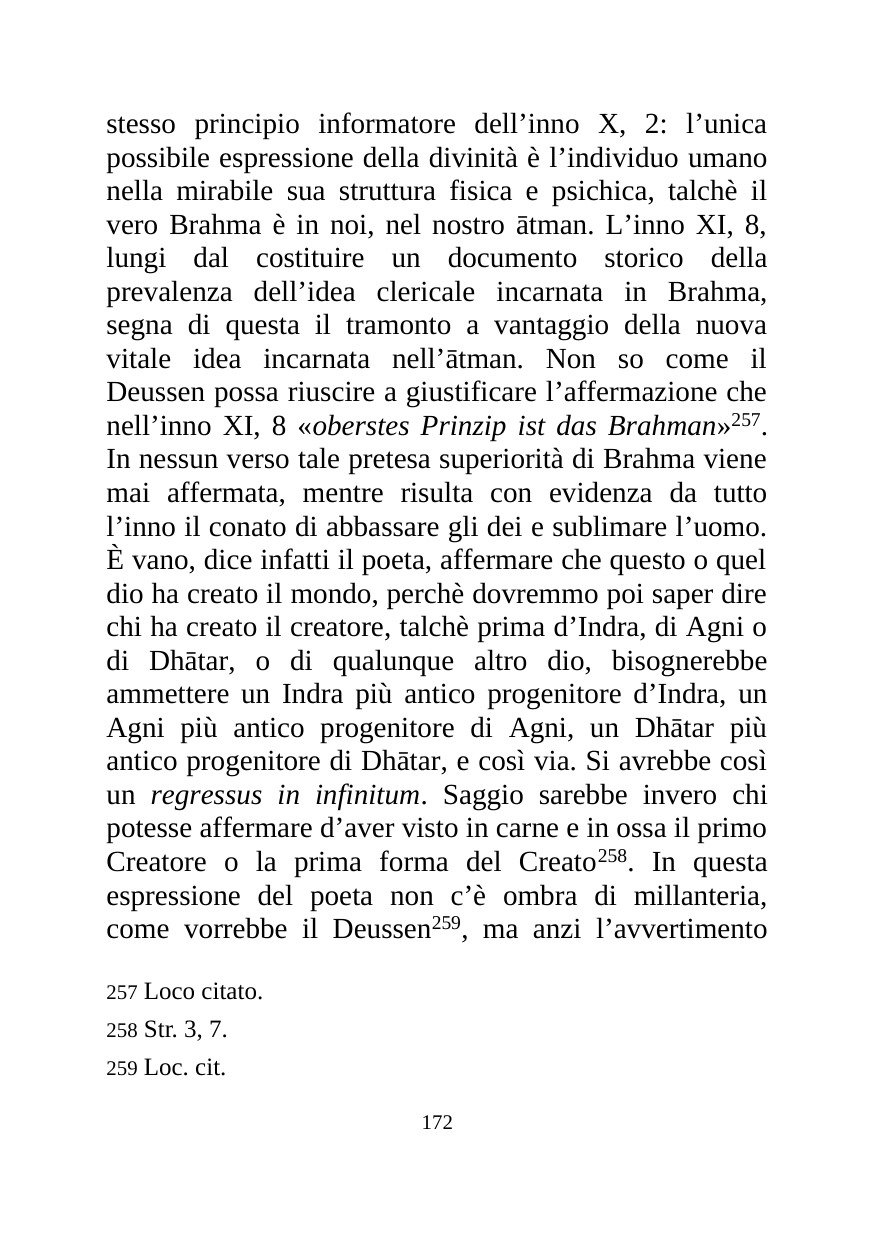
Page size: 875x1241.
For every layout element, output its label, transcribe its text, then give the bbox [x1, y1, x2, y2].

text stesso principio informatore dell’inno X, 2: l’unica possibile espressione della divinità è l’individuo umano nella mirabile sua struttura fisica e psichica, talchè il vero Brahma è in noi, nel nostro ātman. L’inno XI, 8, lungi dal costituire un documento storico della prevalenza dell’idea clericale incarnata in Brahma, segna di questa il tramonto a vantaggio della nuova vitale idea incarnata nell’ātman. Non so come il Deussen possa riuscire a giustificare l’affermazione che nell’inno XI, 8 «oberstes Prinzip ist das Brahman». In nessun verso tale pretesa superiorità di Brahma viene mai affermata, mentre risulta con evidenza da tutto l’inno il conato di abbassare gli dei e sublimare l’uomo. È vano, dice infatti il poeta, affermare che questo o quel dio ha creato il mondo, perchè dovremmo poi saper dire chi ha creato il creatore, talchè prima d’Indra, di Agni o di Dhātar, o di qualunque altro dio, bisognerebbe ammettere un Indra più antico progenitore d’Indra, un Agni più antico progenitore di Agni, un Dhātar più antico progenitore di Dhātar, e così via. Si avrebbe così un regressus in infinitum. Saggio sarebbe invero chi potesse affermare d’aver visto in carne e in ossa il primo Creatore o la prima forma del Creato. In questa espressione del poeta non c’è ombra di millanteria, come vorrebbe il Deussen, ma anzi l’avvertimento [106, 106, 768, 945]
text Loc. cit. [106, 1052, 768, 1080]
text Loco citato. [106, 976, 768, 1005]
text Str. 3, 7. [106, 1014, 768, 1043]
